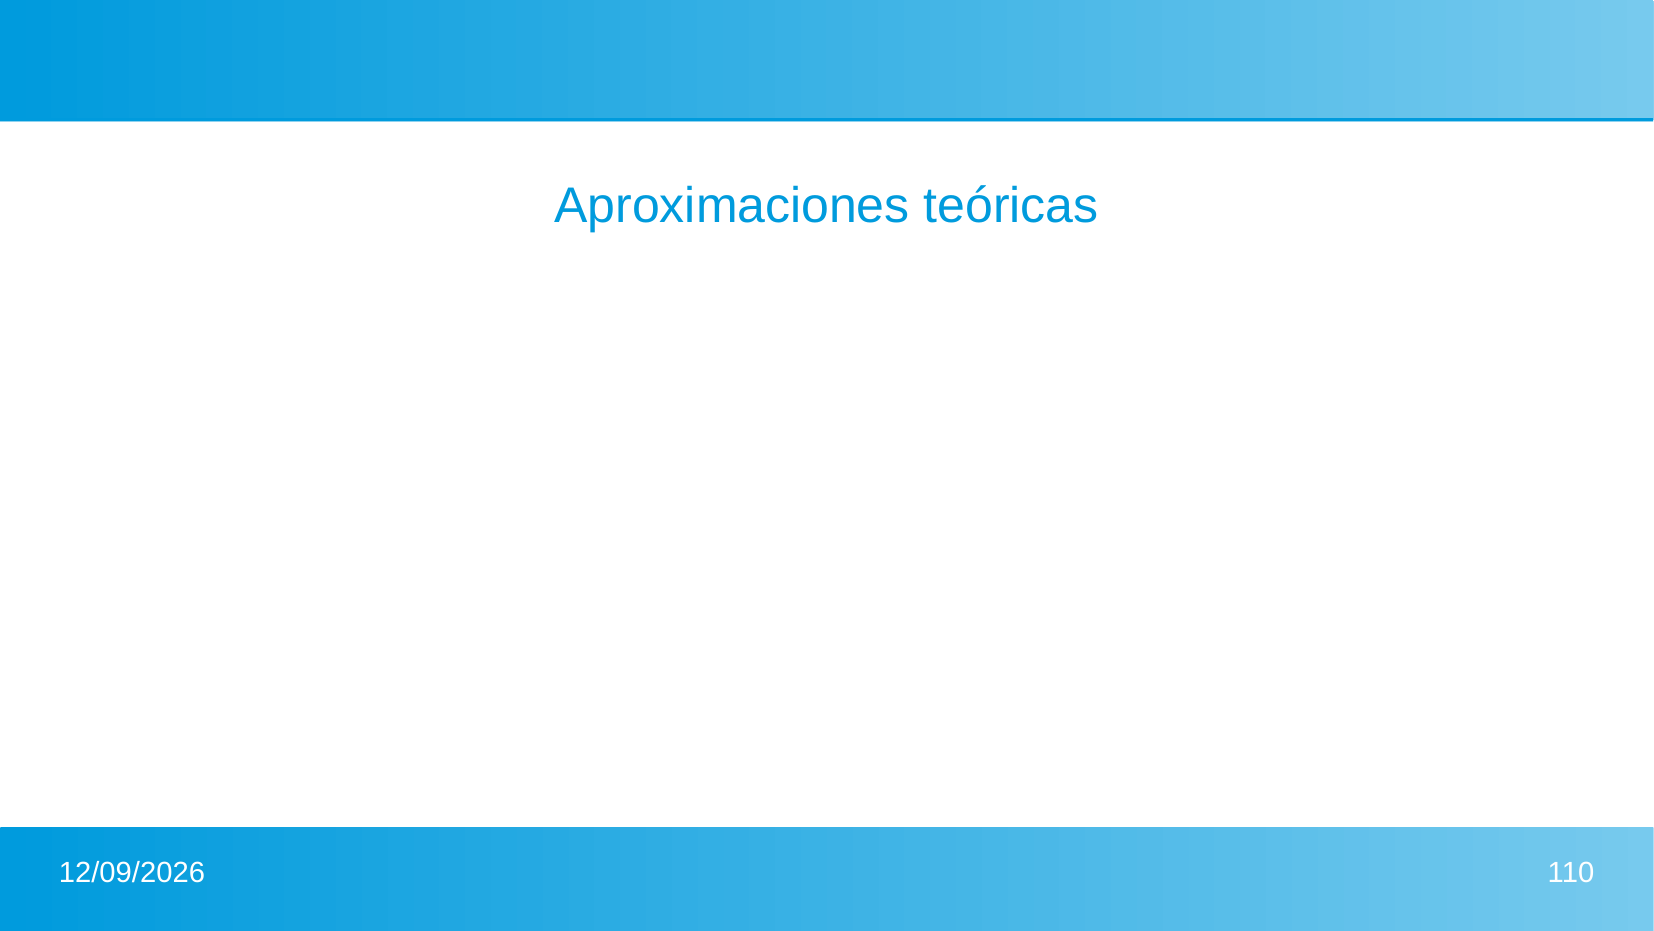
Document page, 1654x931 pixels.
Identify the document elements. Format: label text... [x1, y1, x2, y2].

list Aproximaciones teóricas [59, 177, 1595, 768]
